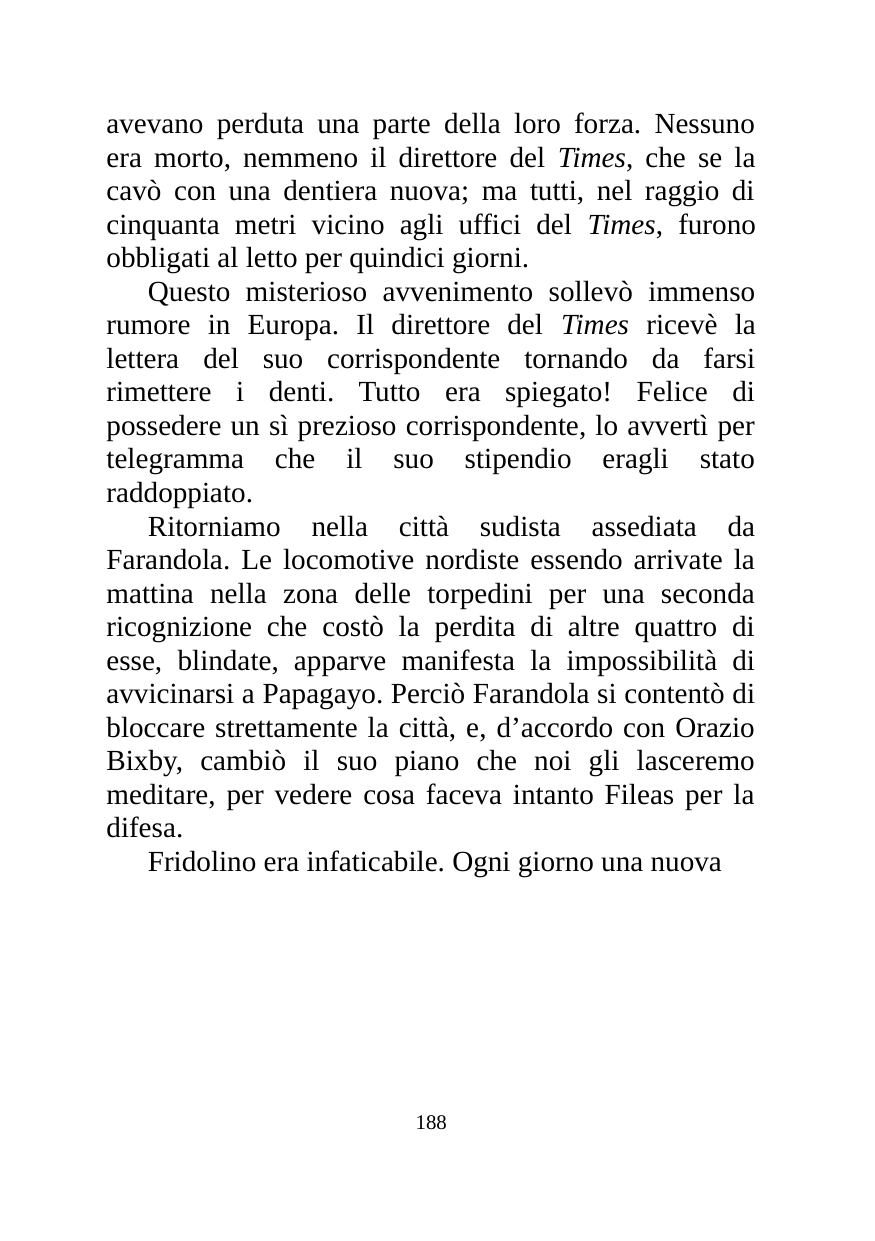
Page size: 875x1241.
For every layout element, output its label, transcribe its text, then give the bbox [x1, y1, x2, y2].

text Ritorniamo nella città sudista assediata da Farandola. Le locomotive nordiste essendo arrivate la mattina nella zona delle torpedini per una seconda ricognizione che costò la perdita di altre quattro di esse, blindate, apparve manifesta la impossibilità di avvicinarsi a Papagayo. Perciò Farandola si contentò di bloccare strettamente la città, e, d’accordo con Orazio Bixby, cambiò il suo piano che noi gli lasceremo meditare, per vedere cosa faceva intanto Fileas per la difesa. [106, 509, 756, 844]
text avevano perduta una parte della loro forza. Nessuno era morto, nemmeno il direttore del Times, che se la cavò con una dentiera nuova; ma tutti, nel raggio di cinquanta metri vicino agli uffici del Times, furono obbligati al letto per quindici giorni. [106, 106, 756, 274]
text Fridolino era infaticabile. Ogni giorno una nuova [106, 844, 756, 878]
text Questo misterioso avvenimento sollevò immenso rumore in Europa. Il direttore del Times ricevè la lettera del suo corrispondente tornando da farsi rimettere i denti. Tutto era spiegato! Felice di possedere un sì prezioso corrispondente, lo avvertì per telegramma che il suo stipendio eragli stato raddoppiato. [106, 274, 756, 509]
